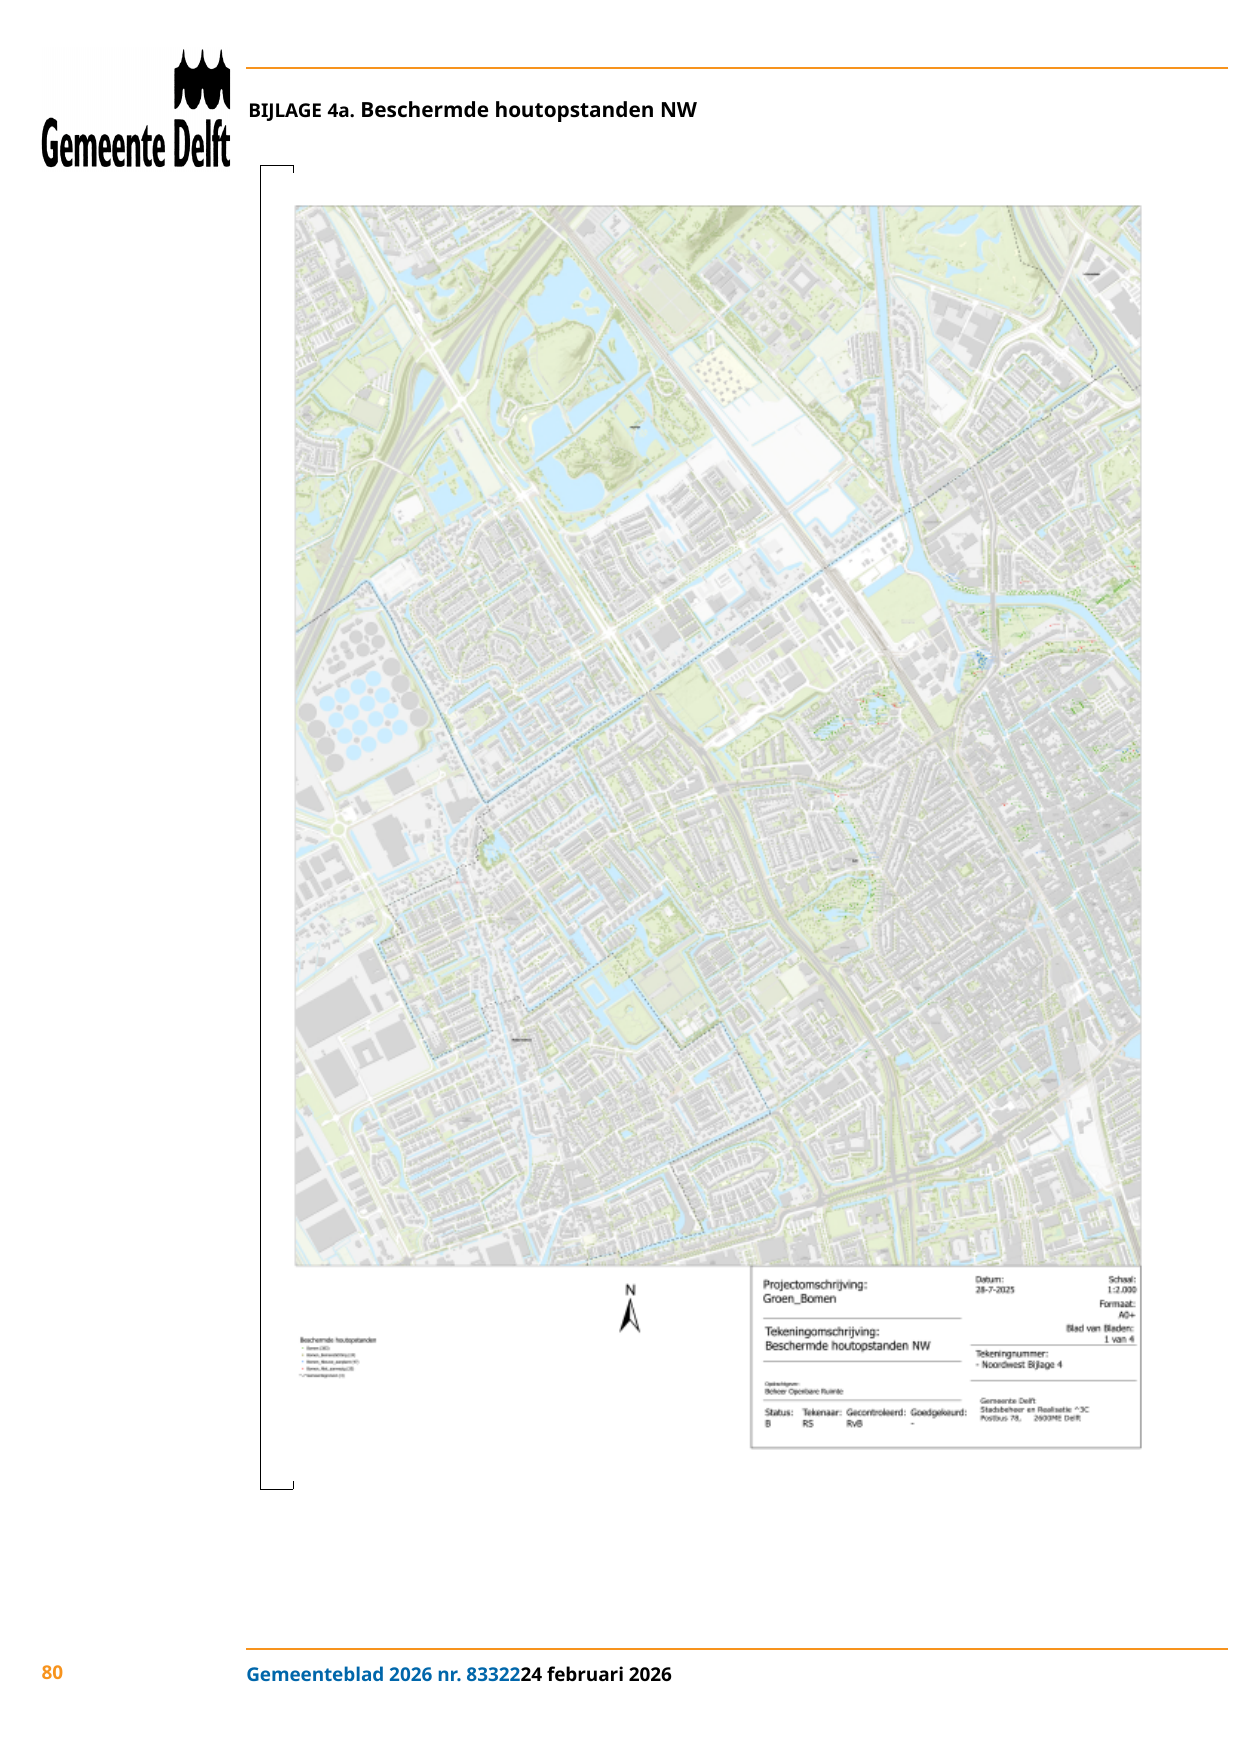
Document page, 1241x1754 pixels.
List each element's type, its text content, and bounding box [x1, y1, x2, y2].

picture [41, 47, 231, 172]
picture [268, 173, 1173, 1481]
text BIJLAGE 4a. Beschermde houtopstanden NW [248, 95, 1152, 123]
